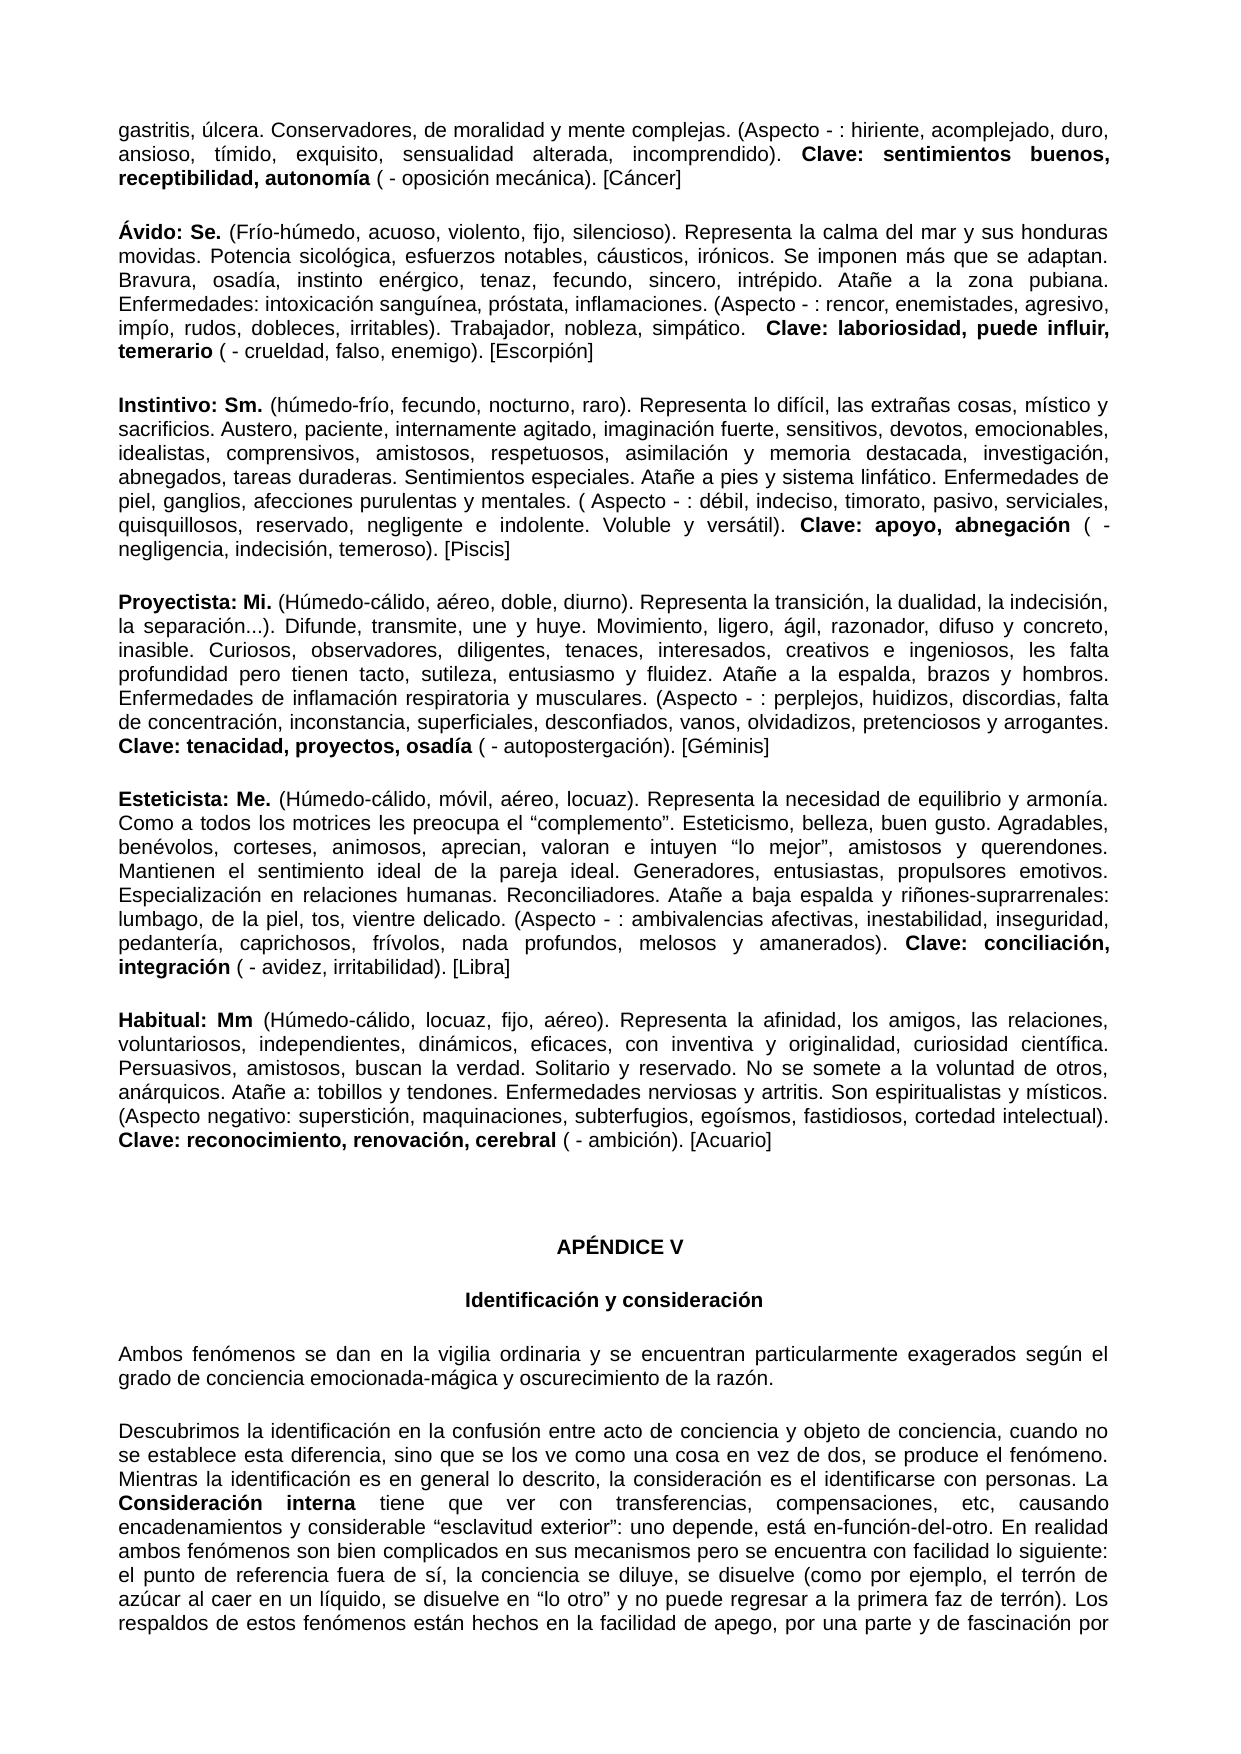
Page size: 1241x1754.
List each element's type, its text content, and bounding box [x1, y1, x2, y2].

text Proyectista: Mi. (Húmedo-cálido, aéreo, doble, diurno). Representa la transición, la dualidad, la indecisión, la separación...). Difunde, transmite, une y huye. Movimiento, ligero, ágil, razonador, difuso y concreto, inasible. Curiosos, observadores, diligentes, tenaces, interesados, creativos e ingeniosos, les falta profundidad pero tienen tacto, sutileza, entusiasmo y fluidez. Atañe a la espalda, brazos y hombros. Enfermedades de inflamación respiratoria y musculares. (Aspecto - : perplejos, huidizos, discordias, falta de concentración, inconstancia, superficiales, desconfiados, vanos, olvidadizos, pretenciosos y arrogantes. Clave: tenacidad, proyectos, osadía ( - autopostergación). [Géminis] [118, 590, 1110, 758]
text Instintivo: Sm. (húmedo-frío, fecundo, nocturno, raro). Representa lo difícil, las extrañas cosas, místico y sacrificios. Austero, paciente, internamente agitado, imaginación fuerte, sensitivos, devotos, emocionables, idealistas, comprensivos, amistosos, respetuosos, asimilación y memoria destacada, investigación, abnegados, tareas duraderas. Sentimientos especiales. Atañe a pies y sistema linfático. Enfermedades de piel, ganglios, afecciones purulentas y mentales. ( Aspecto - : débil, indeciso, timorato, pasivo, serviciales, quisquillosos, reservado, negligente e indolente. Voluble y versátil). Clave: apoyo, abnegación ( - negligencia, indecisión, temeroso). [Piscis] [118, 393, 1110, 560]
text Identificación y consideración [118, 1288, 1110, 1312]
text gastritis, úlcera. Conservadores, de moralidad y mente complejas. (Aspecto - : hiriente, acomplejado, duro, ansioso, tímido, exquisito, sensualidad alterada, incomprendido). Clave: sentimientos buenos, receptibilidad, autonomía ( - oposición mecánica). [Cáncer] [118, 118, 1110, 190]
text APÉNDICE V [118, 1235, 1122, 1259]
text Habitual: Mm (Húmedo-cálido, locuaz, fijo, aéreo). Representa la afinidad, los amigos, las relaciones, voluntariosos, independientes, dinámicos, eficaces, con inventiva y originalidad, curiosidad científica. Persuasivos, amistosos, buscan la verdad. Solitario y reservado. No se somete a la voluntad de otros, anárquicos. Atañe a: tobillos y tendones. Enfermedades nerviosas y artritis. Son espiritualistas y místicos. (Aspecto negativo: superstición, maquinaciones, subterfugios, egoísmos, fastidiosos, cortedad intelectual). Clave: reconocimiento, renovación, cerebral ( - ambición). [Acuario] [118, 1008, 1110, 1152]
text Ambos fenómenos se dan en la vigilia ordinaria y se encuentran particularmente exagerados según el grado de conciencia emocionada-mágica y oscurecimiento de la razón. [118, 1342, 1110, 1390]
text Esteticista: Me. (Húmedo-cálido, móvil, aéreo, locuaz). Representa la necesidad de equilibrio y armonía. Como a todos los motrices les preocupa el “complemento”. Esteticismo, belleza, buen gusto. Agradables, benévolos, corteses, animosos, aprecian, valoran e intuyen “lo mejor”, amistosos y querendones. Mantienen el sentimiento ideal de la pareja ideal. Generadores, entusiastas, propulsores emotivos. Especialización en relaciones humanas. Reconciliadores. Atañe a baja espalda y riñones-suprarrenales: lumbago, de la piel, tos, vientre delicado. (Aspecto - : ambivalencias afectivas, inestabilidad, inseguridad, pedantería, caprichosos, frívolos, nada profundos, melosos y amanerados). Clave: conciliación, integración ( - avidez, irritabilidad). [Libra] [118, 787, 1110, 979]
text Ávido: Se. (Frío-húmedo, acuoso, violento, fijo, silencioso). Representa la calma del mar y sus honduras movidas. Potencia sicológica, esfuerzos notables, cáusticos, irónicos. Se imponen más que se adaptan. Bravura, osadía, instinto enérgico, tenaz, fecundo, sincero, intrépido. Atañe a la zona pubiana. Enfermedades: intoxicación sanguínea, próstata, inflamaciones. (Aspecto - : rencor, enemistades, agresivo, impío, rudos, dobleces, irritables). Trabajador, nobleza, simpático. Clave: laboriosidad, puede influir, temerario ( - crueldad, falso, enemigo). [Escorpión] [118, 219, 1110, 363]
text Descubrimos la identificación en la confusión entre acto de conciencia y objeto de conciencia, cuando no se establece esta diferencia, sino que se los ve como una cosa en vez de dos, se produce el fenómeno. Mientras la identificación es en general lo descrito, la consideración es el identificarse con personas. La Consideración interna tiene que ver con transferencias, compensaciones, etc, causando encadenamientos y considerable “esclavitud exterior”: uno depende, está en-función-del-otro. En realidad ambos fenómenos son bien complicados en sus mecanismos pero se encuentra con facilidad lo siguiente: el punto de referencia fuera de sí, la conciencia se diluye, se disuelve (como por ejemplo, el terrón de azúcar al caer en un líquido, se disuelve en “lo otro” y no puede regresar a la primera faz de terrón). Los respaldos de estos fenómenos están hechos en la facilidad de apego, por una parte y de fascinación por [118, 1419, 1110, 1635]
